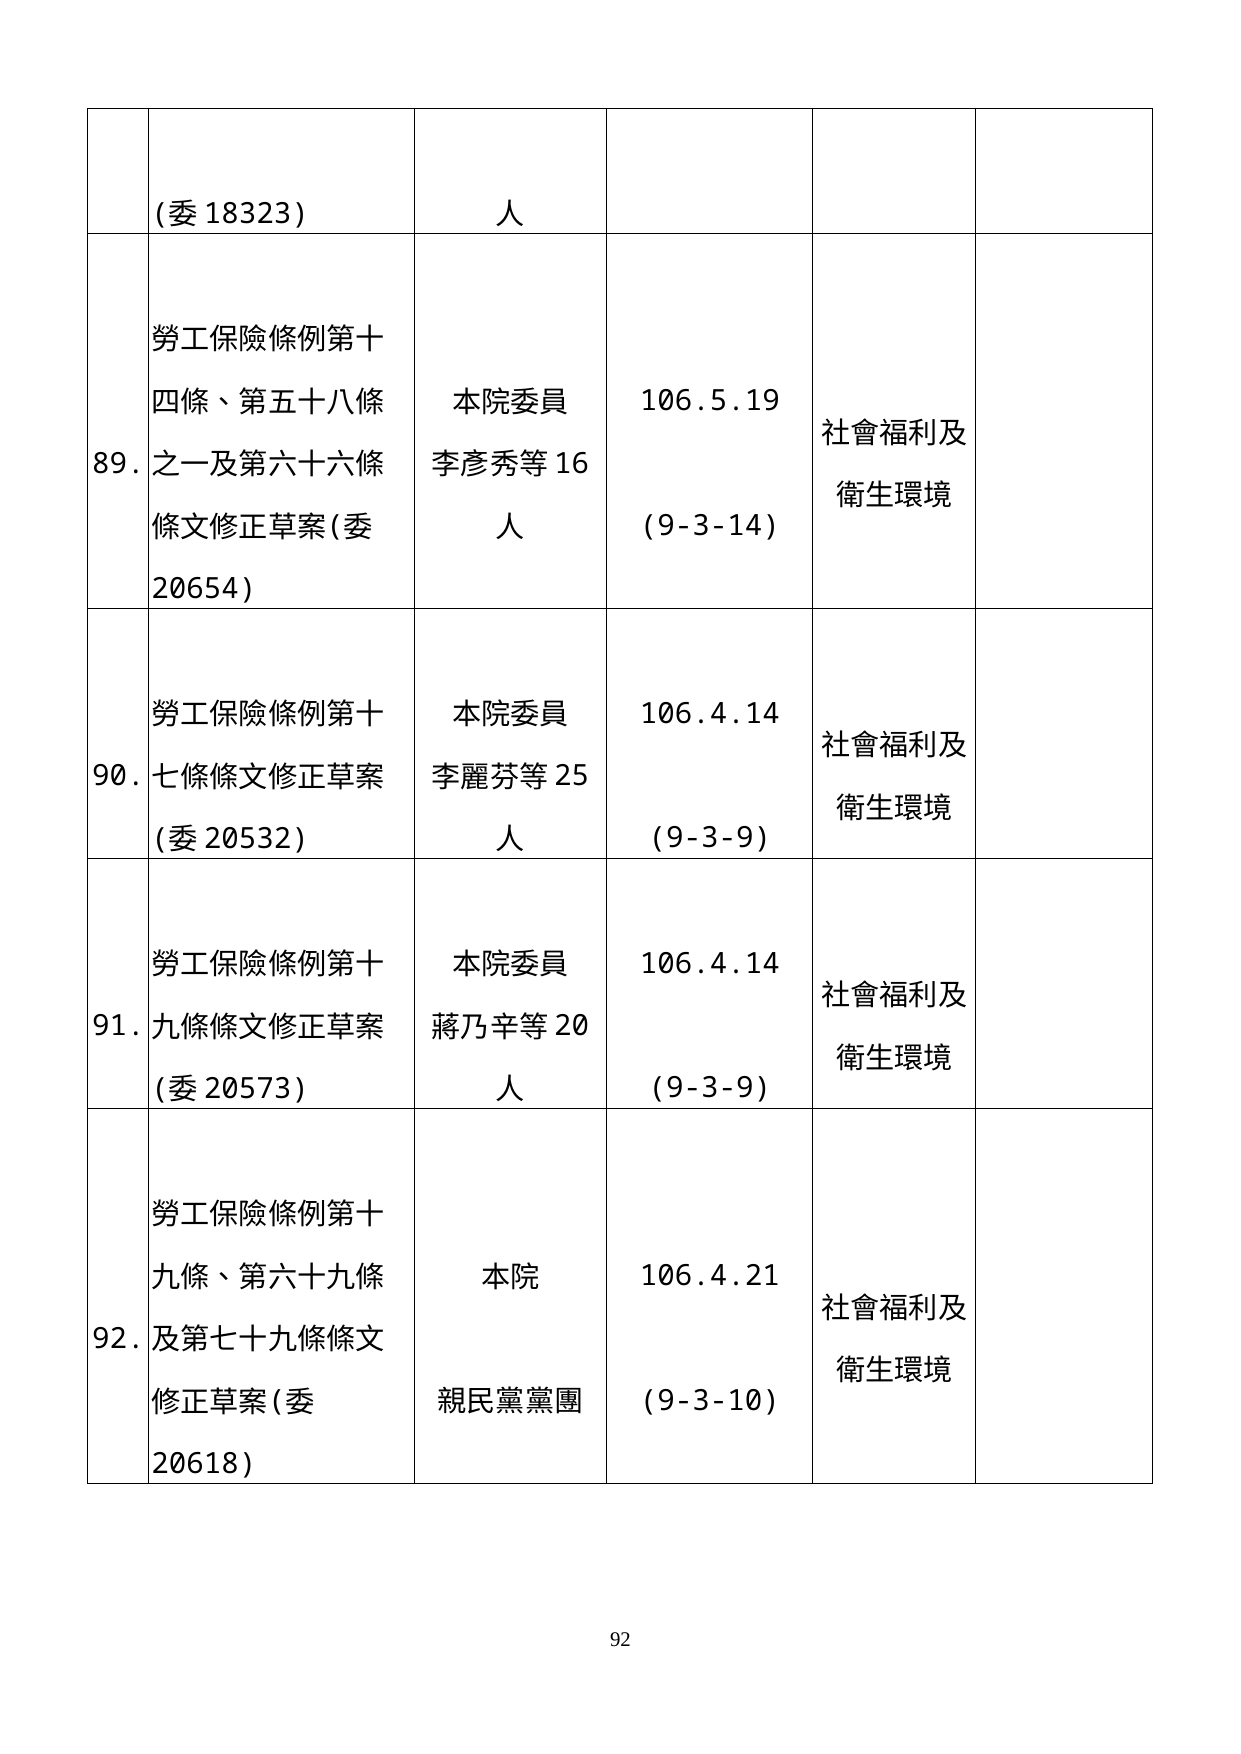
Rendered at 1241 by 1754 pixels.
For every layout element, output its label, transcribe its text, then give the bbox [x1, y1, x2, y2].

table_cell 106.4.14 (9-3-9) [607, 609, 812, 858]
table_cell [88, 234, 148, 608]
table_cell [976, 859, 1152, 1108]
table_cell [976, 1109, 1152, 1483]
table_cell 勞工保險條例第十九條、第六十九條及第七十九條條文修正草案(委20618) [149, 1109, 414, 1483]
table_cell [976, 609, 1152, 858]
table_cell 106.5.19 (9-3-14) [607, 234, 812, 608]
table_cell 本院委員 李彥秀等16人 [415, 234, 606, 608]
table_cell [88, 1109, 148, 1483]
table_cell [976, 109, 1152, 233]
table_cell 106.4.21 (9-3-10) [607, 1109, 812, 1483]
table_cell 本院 親民黨黨團 [415, 1109, 606, 1483]
table_cell 人 [415, 109, 606, 233]
table_cell 106.4.14 (9-3-9) [607, 859, 812, 1108]
table_cell [88, 609, 148, 858]
table_cell 社會福利及衛生環境 [813, 859, 975, 1108]
table_cell 社會福利及衛生環境 [813, 1109, 975, 1483]
table_cell 勞工保險條例第十九條條文修正草案(委20573) [149, 859, 414, 1108]
table_cell [813, 109, 975, 233]
table_cell [607, 109, 812, 233]
table_cell [88, 859, 148, 1108]
table_cell 社會福利及衛生環境 [813, 234, 975, 608]
table_cell 本院委員 李麗芬等25人 [415, 609, 606, 858]
table_cell [976, 234, 1152, 608]
table_cell 本院委員 蔣乃辛等20人 [415, 859, 606, 1108]
table_cell 勞工保險條例第十七條條文修正草案(委20532) [149, 609, 414, 858]
table_cell (委18323) [149, 109, 414, 233]
table_cell 社會福利及衛生環境 [813, 609, 975, 858]
table_cell 勞工保險條例第十四條、第五十八條之一及第六十六條條文修正草案(委20654) [149, 234, 414, 608]
table_cell [88, 109, 148, 233]
